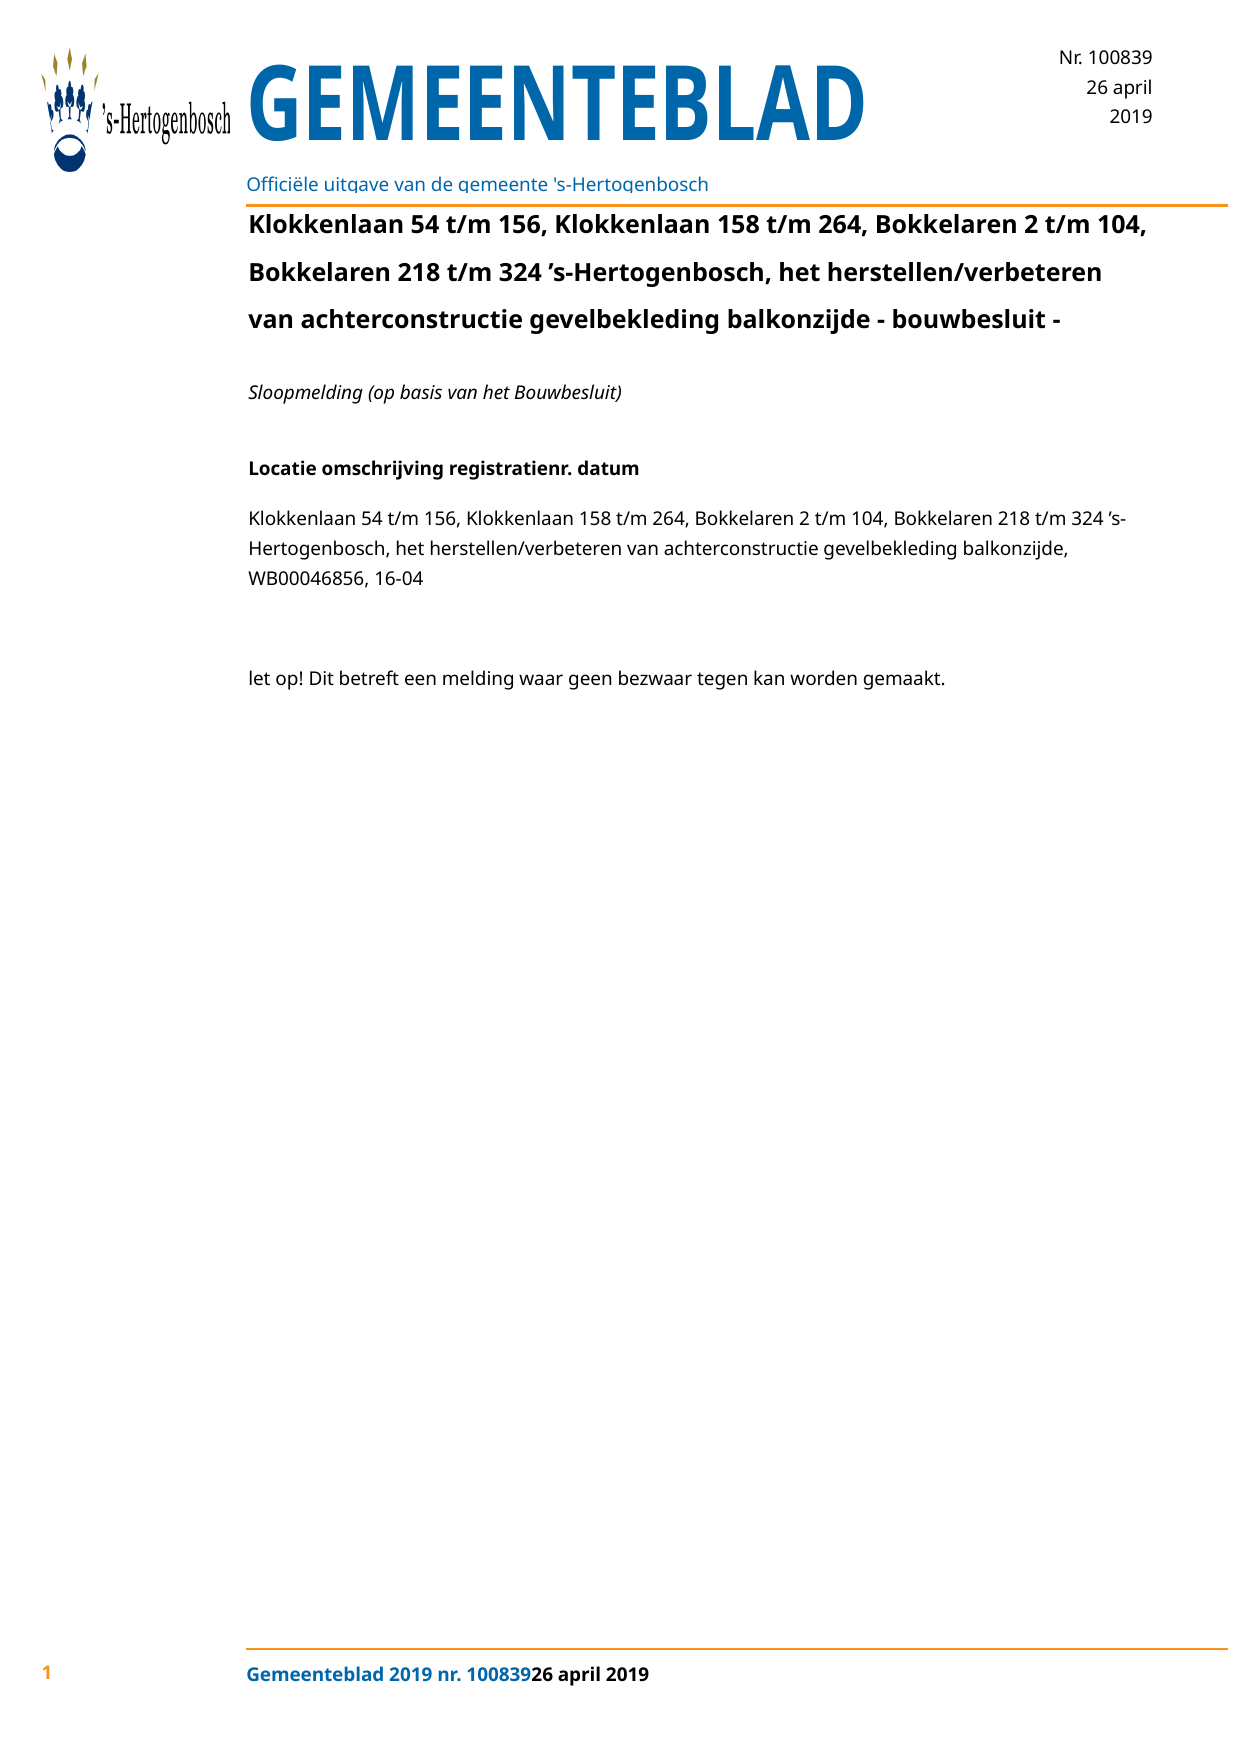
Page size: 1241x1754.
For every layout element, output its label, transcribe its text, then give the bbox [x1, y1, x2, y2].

text Klokkenlaan 54 t/m 156, Klokkenlaan 158 t/m 264, Bokkelaren 2 t/m 104, Bokkelaren 218 t/m 324 ’s-Hertogenbosch, het herstellen/verbeteren van achterconstructie gevelbekleding balkonzijde, WB00046856, 16-04 [248, 506, 1152, 591]
text Sloopmelding (op basis van het Bouwbesluit) [248, 379, 1152, 405]
text let op! Dit betreft een melding waar geen bezwaar tegen kan worden gemaakt. [248, 666, 1152, 691]
picture [41, 47, 231, 172]
text Locatie omschrijving registratienr. datum [248, 455, 1152, 481]
text Klokkenlaan 54 t/m 156, Klokkenlaan 158 t/m 264, Bokkelaren 2 t/m 104, Bokkelaren 218 t/m 324 ’s-Hertogenbosch, het herstellen/verbeteren van achterconstructie gevelbekleding balkonzijde - bouwbesluit - [248, 207, 1152, 336]
